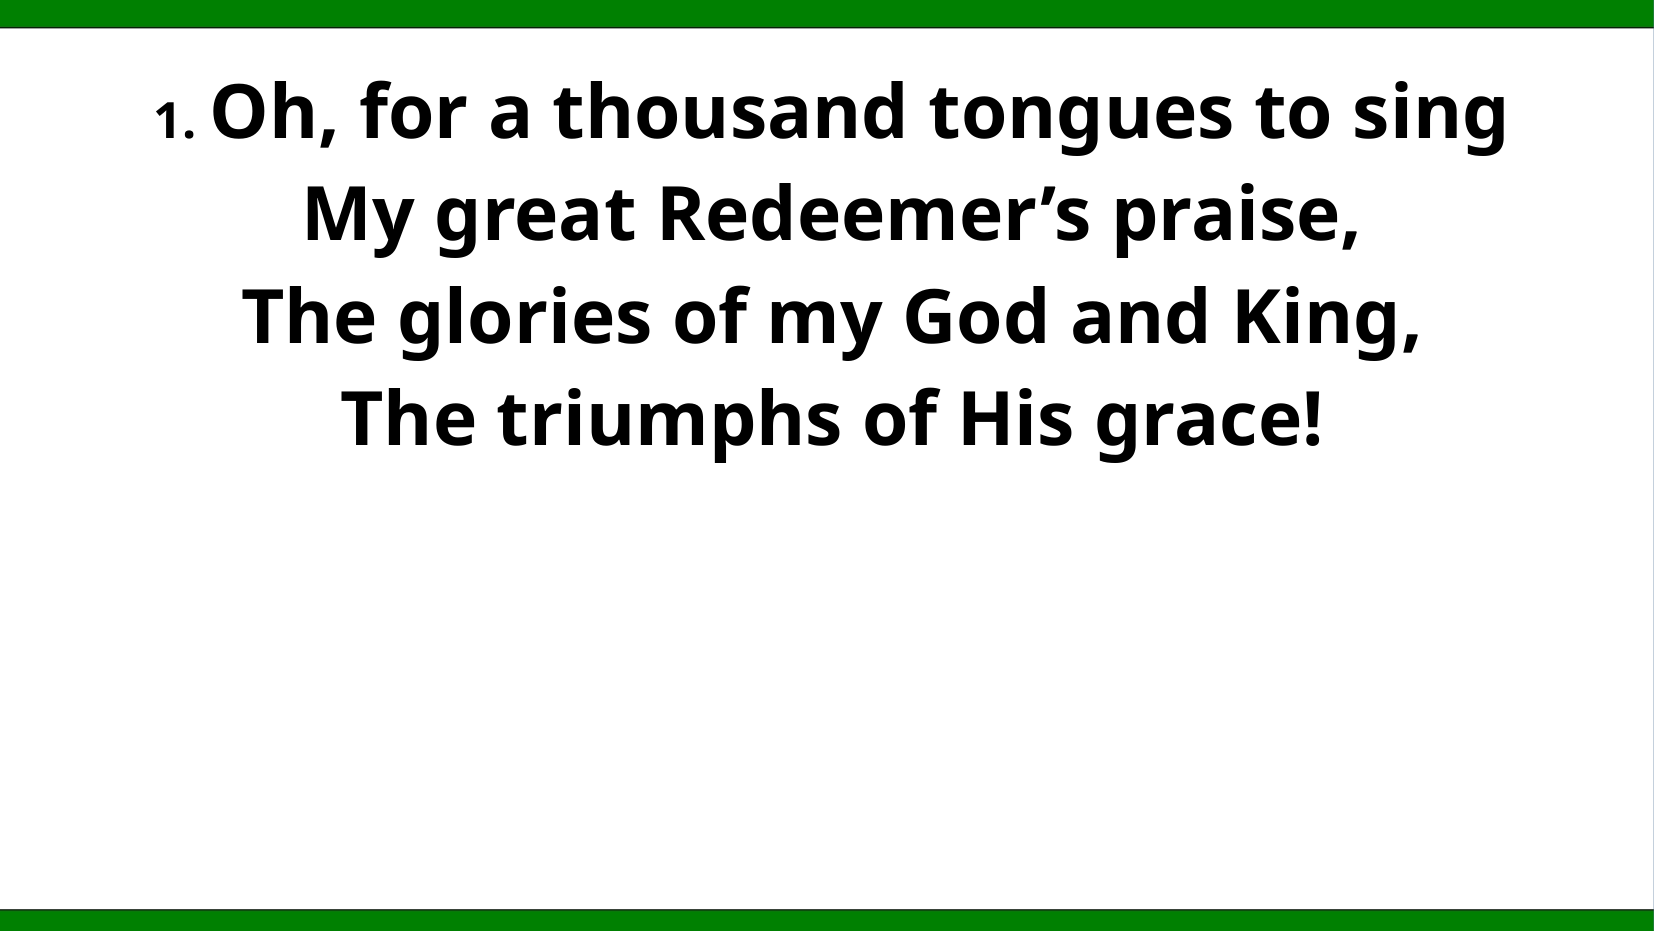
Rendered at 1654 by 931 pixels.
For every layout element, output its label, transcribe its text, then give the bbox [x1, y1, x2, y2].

text_box 1. Oh, for a thousand tongues to sing My great Redeemer’s praise, The glories of my God and King, The triumphs of His grace! [90, 50, 1576, 466]
picture [0, 0, 1654, 931]
